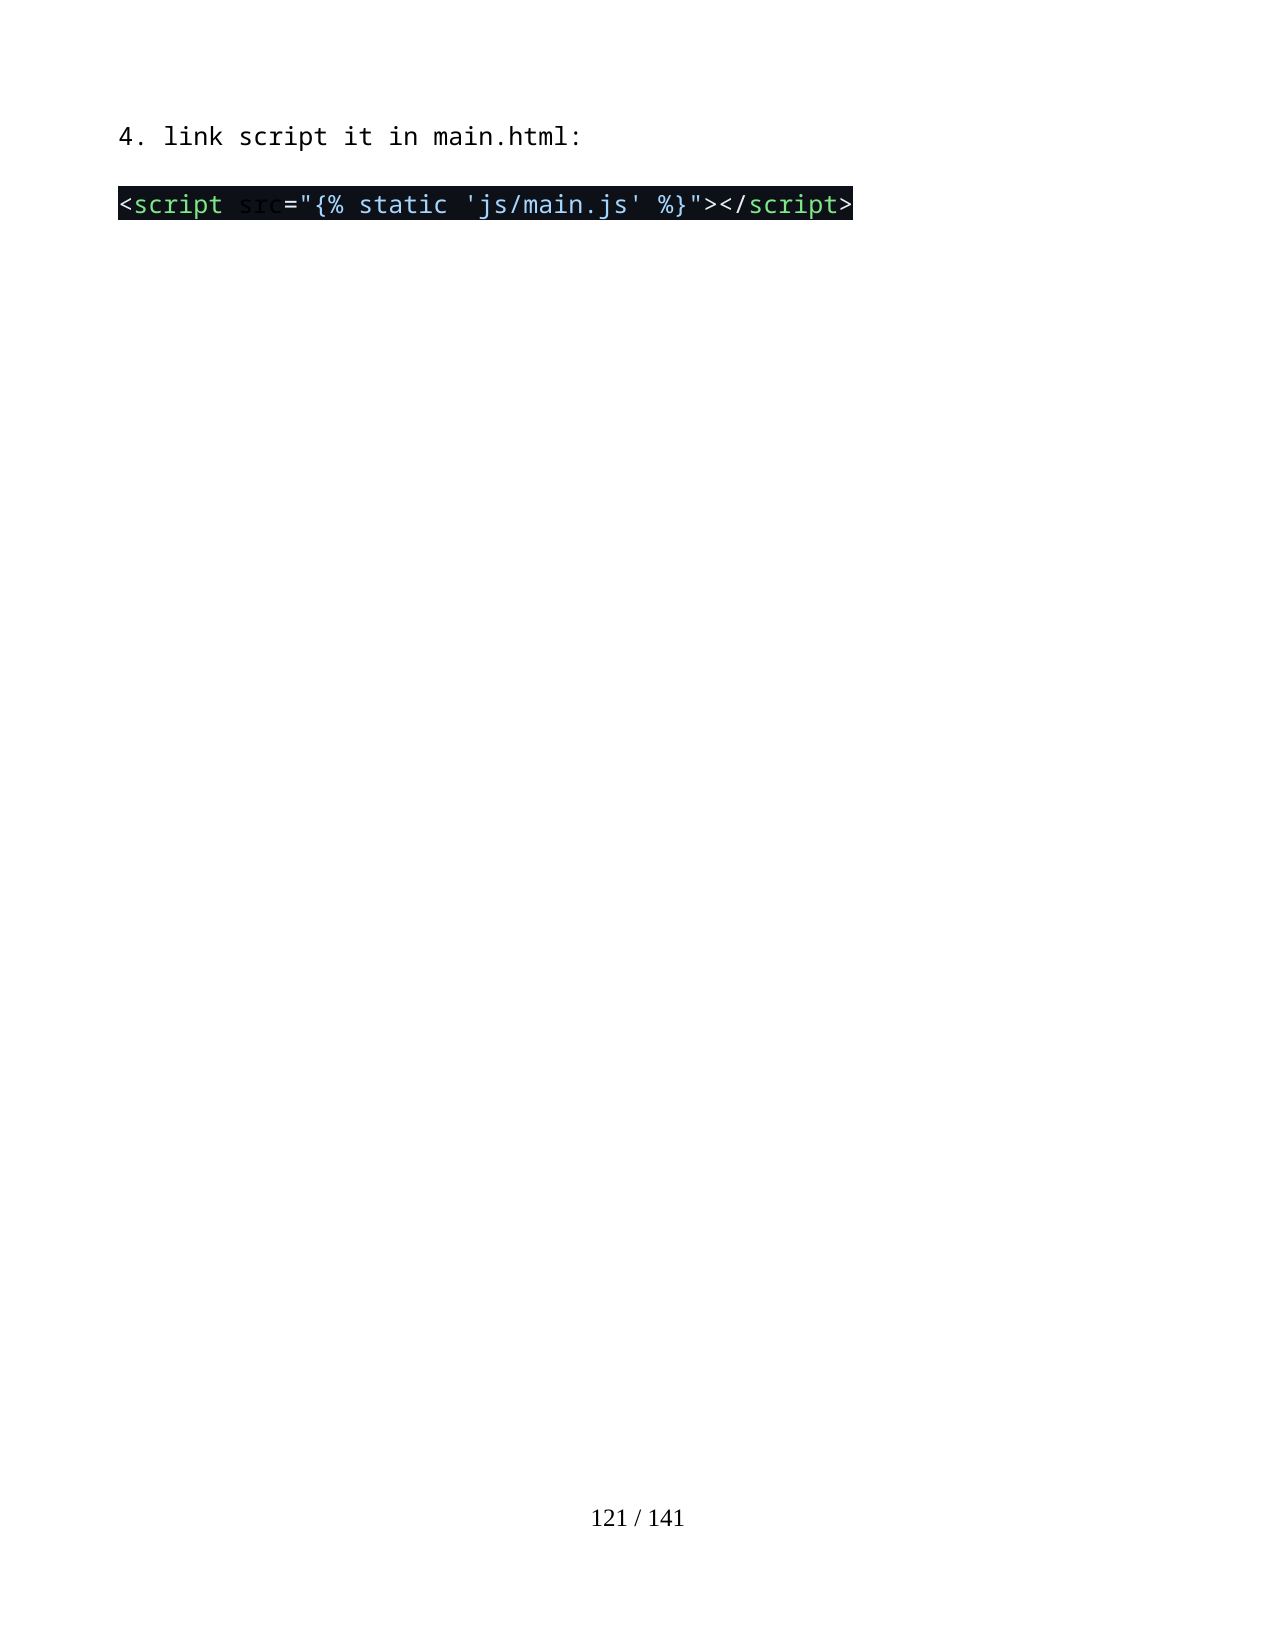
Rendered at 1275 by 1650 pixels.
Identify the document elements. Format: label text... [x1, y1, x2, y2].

text <script src="{% static 'js/main.js' %}"></script> [118, 186, 1157, 220]
text 4. link script it in main.html: [118, 118, 1157, 152]
